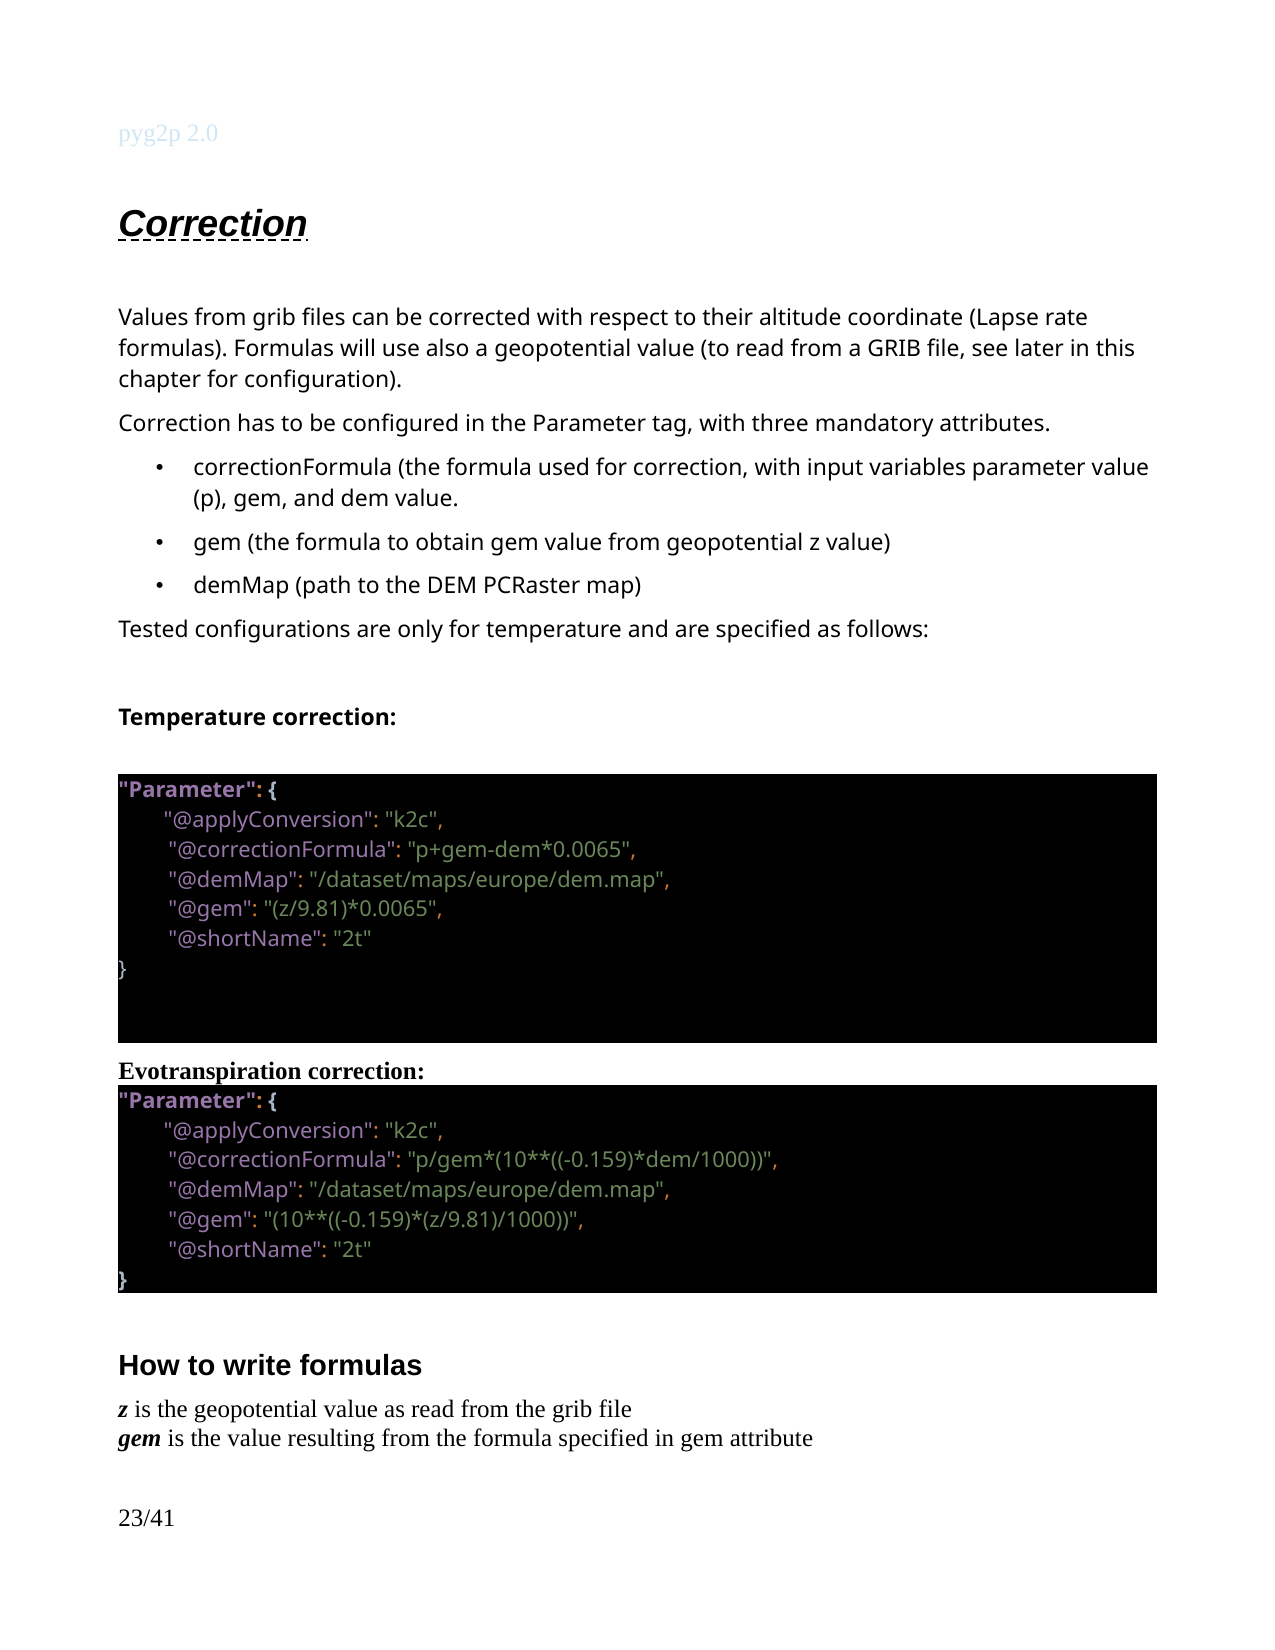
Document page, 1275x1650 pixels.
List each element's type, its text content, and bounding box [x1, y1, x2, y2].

text "@gem": "(10**((-0.159)*(z/9.81)/1000))", [118, 1204, 1157, 1234]
text z is the geopotential value as read from the grib file [118, 1394, 1157, 1423]
text Correction has to be configured in the Parameter tag, with three mandatory attributes. [118, 407, 1157, 438]
text "@applyConversion": "k2c", [118, 804, 1157, 834]
text Temperature correction: [118, 701, 1157, 732]
text "@applyConversion": "k2c", [118, 1114, 1157, 1144]
list correctionFormula (the formula used for correction, with input variables parameter value (p), gem, and dem value. [156, 451, 1157, 513]
subtitle How to write formulas [118, 1348, 1157, 1381]
text "Parameter": { [118, 1085, 1157, 1114]
text Evotranspiration correction: [118, 1056, 1157, 1085]
text Tested configurations are only for temperature and are specified as follows: [118, 613, 1157, 644]
text "@demMap": "/dataset/maps/europe/dem.map", [118, 1174, 1157, 1204]
text } [118, 953, 1157, 983]
text Values from grib files can be corrected with respect to their altitude coordinate (Lapse rate formulas). Formulas will use also a geopotential value (to read from a GRIB file, see later in this chapter for configuration). [118, 301, 1157, 394]
text gem is the value resulting from the formula specified in gem attribute [118, 1423, 1157, 1451]
text "@shortName": "2t" [118, 923, 1157, 953]
text "@demMap": "/dataset/maps/europe/dem.map", [118, 864, 1157, 893]
text "@shortName": "2t" [118, 1234, 1157, 1263]
text } [118, 1263, 1157, 1293]
list gem (the formula to obtain gem value from geopotential z value) [156, 526, 1157, 557]
text "@gem": "(z/9.81)*0.0065", [118, 893, 1157, 923]
text "Parameter": { [118, 774, 1157, 804]
subtitle Correction [118, 201, 1157, 244]
list demMap (path to the DEM PCRaster map) [156, 569, 1157, 601]
text "@correctionFormula": "p+gem-dem*0.0065", [118, 834, 1157, 864]
text "@correctionFormula": "p/gem*(10**((-0.159)*dem/1000))", [118, 1144, 1157, 1174]
